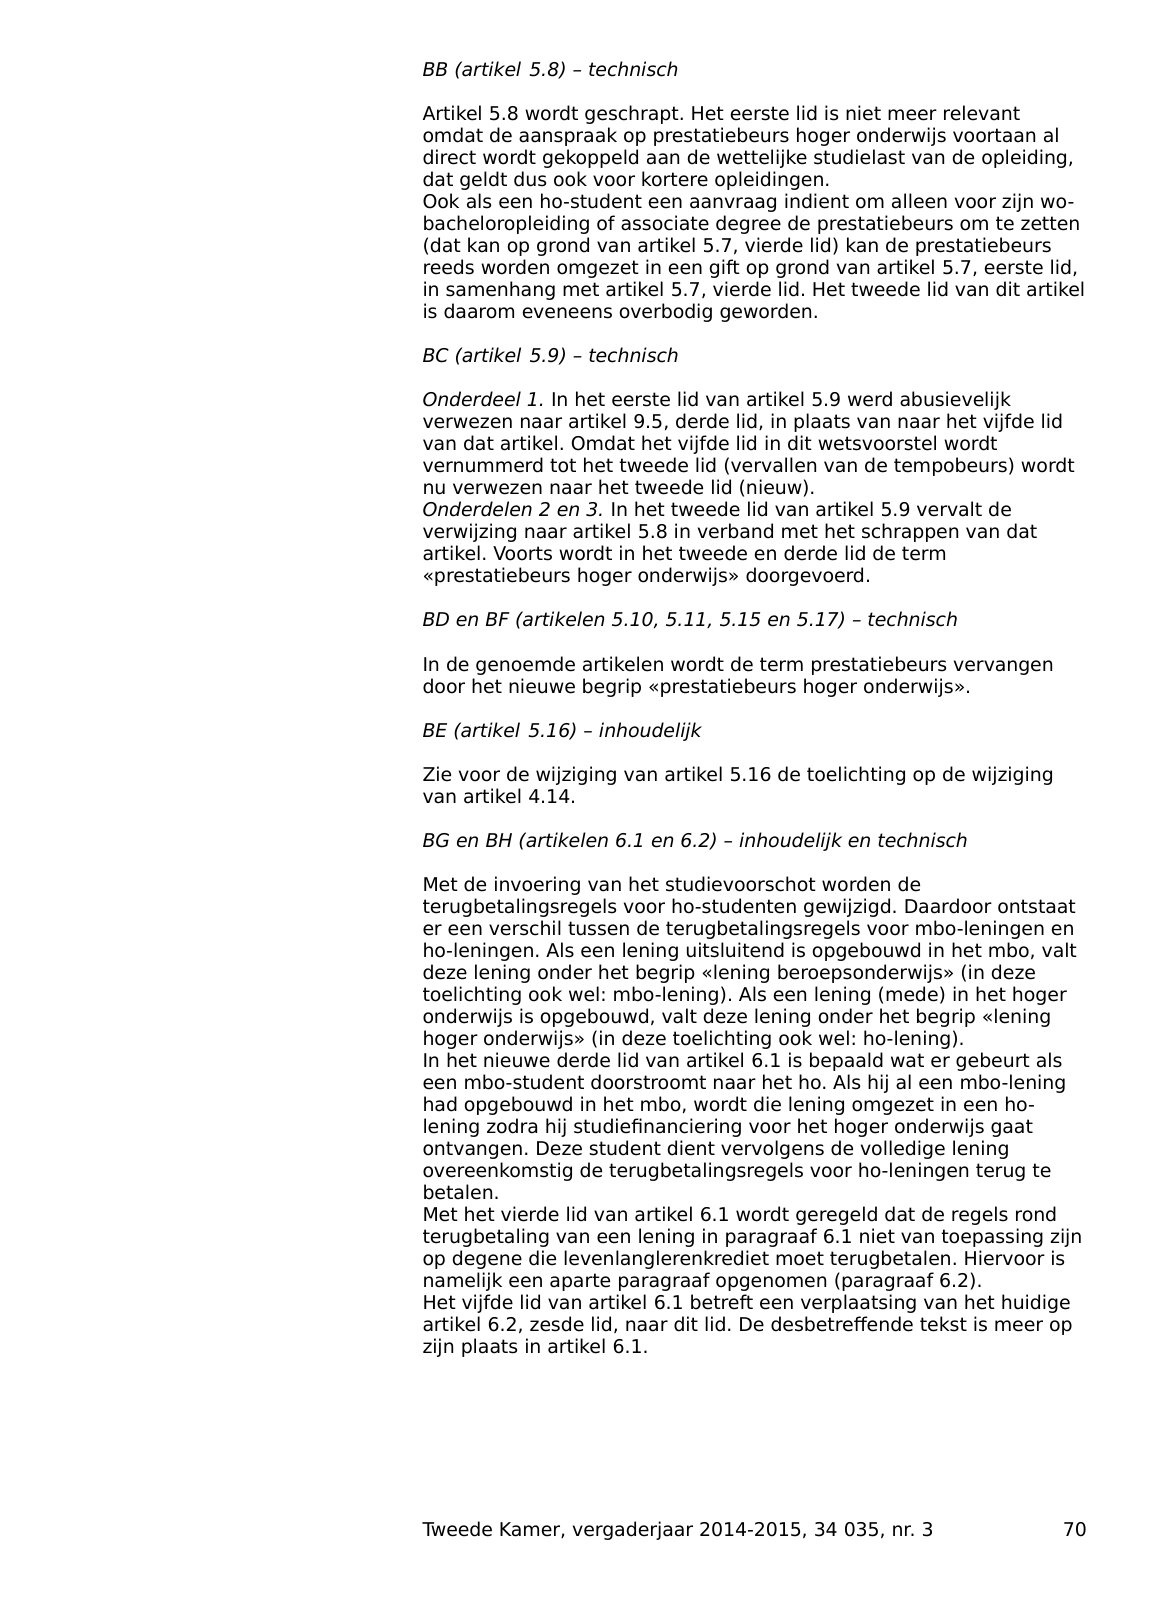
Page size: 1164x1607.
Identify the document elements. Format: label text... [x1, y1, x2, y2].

subtitle BB (artikel 5.8) – technisch [422, 59, 1087, 81]
text Het vijfde lid van artikel 6.1 betreft een verplaatsing van het huidige artikel 6.2, zesde lid, naar dit lid. De desbetreffende tekst is meer op zijn plaats in artikel 6.1. [422, 1292, 1087, 1358]
text In het nieuwe derde lid van artikel 6.1 is bepaald wat er gebeurt als een mbo-student doorstroomt naar het ho. Als hij al een mbo-lening had opgebouwd in het mbo, wordt die lening omgezet in een ho-lening zodra hij studiefinanciering voor het hoger onderwijs gaat ontvangen. Deze student dient vervolgens de volledige lening overeenkomstig de terugbetalingsregels voor ho-leningen terug te betalen. [422, 1050, 1087, 1204]
text Onderdeel 1. In het eerste lid van artikel 5.9 werd abusievelijk verwezen naar artikel 9.5, derde lid, in plaats van naar het vijfde lid van dat artikel. Omdat het vijfde lid in dit wetsvoorstel wordt vernummerd tot het tweede lid (vervallen van de tempobeurs) wordt nu verwezen naar het tweede lid (nieuw). [422, 389, 1087, 499]
text Met het vierde lid van artikel 6.1 wordt geregeld dat de regels rond terugbetaling van een lening in paragraaf 6.1 niet van toepassing zijn op degene die levenlanglerenkrediet moet terugbetalen. Hiervoor is namelijk een aparte paragraaf opgenomen (paragraaf 6.2). [422, 1204, 1087, 1292]
text Ook als een ho-student een aanvraag indient om alleen voor zijn wo-bacheloropleiding of associate degree de prestatiebeurs om te zetten (dat kan op grond van artikel 5.7, vierde lid) kan de prestatiebeurs reeds worden omgezet in een gift op grond van artikel 5.7, eerste lid, in samenhang met artikel 5.7, vierde lid. Het tweede lid van dit artikel is daarom eveneens overbodig geworden. [422, 191, 1087, 323]
text Met de invoering van het studievoorschot worden de terugbetalingsregels voor ho-studenten gewijzigd. Daardoor ontstaat er een verschil tussen de terugbetalingsregels voor mbo-leningen en ho-leningen. Als een lening uitsluitend is opgebouwd in het mbo, valt deze lening onder het begrip «lening beroepsonderwijs» (in deze toelichting ook wel: mbo-lening). Als een lening (mede) in het hoger onderwijs is opgebouwd, valt deze lening onder het begrip «lening hoger onderwijs» (in deze toelichting ook wel: ho-lening). [422, 874, 1087, 1050]
subtitle BD en BF (artikelen 5.10, 5.11, 5.15 en 5.17) – technisch [422, 609, 1087, 631]
text In de genoemde artikelen wordt de term prestatiebeurs vervangen door het nieuwe begrip «prestatiebeurs hoger onderwijs». [422, 653, 1087, 697]
text Zie voor de wijziging van artikel 5.16 de toelichting op de wijziging van artikel 4.14. [422, 764, 1087, 808]
subtitle BG en BH (artikelen 6.1 en 6.2) – inhoudelijk en technisch [422, 830, 1087, 852]
text Onderdelen 2 en 3. In het tweede lid van artikel 5.9 vervalt de verwijzing naar artikel 5.8 in verband met het schrappen van dat artikel. Voorts wordt in het tweede en derde lid de term «prestatiebeurs hoger onderwijs» doorgevoerd. [422, 499, 1087, 587]
subtitle BE (artikel 5.16) – inhoudelijk [422, 720, 1087, 742]
subtitle BC (artikel 5.9) – technisch [422, 345, 1087, 367]
text Artikel 5.8 wordt geschrapt. Het eerste lid is niet meer relevant omdat de aanspraak op prestatiebeurs hoger onderwijs voortaan al direct wordt gekoppeld aan de wettelijke studielast van de opleiding, dat geldt dus ook voor kortere opleidingen. [422, 103, 1087, 191]
